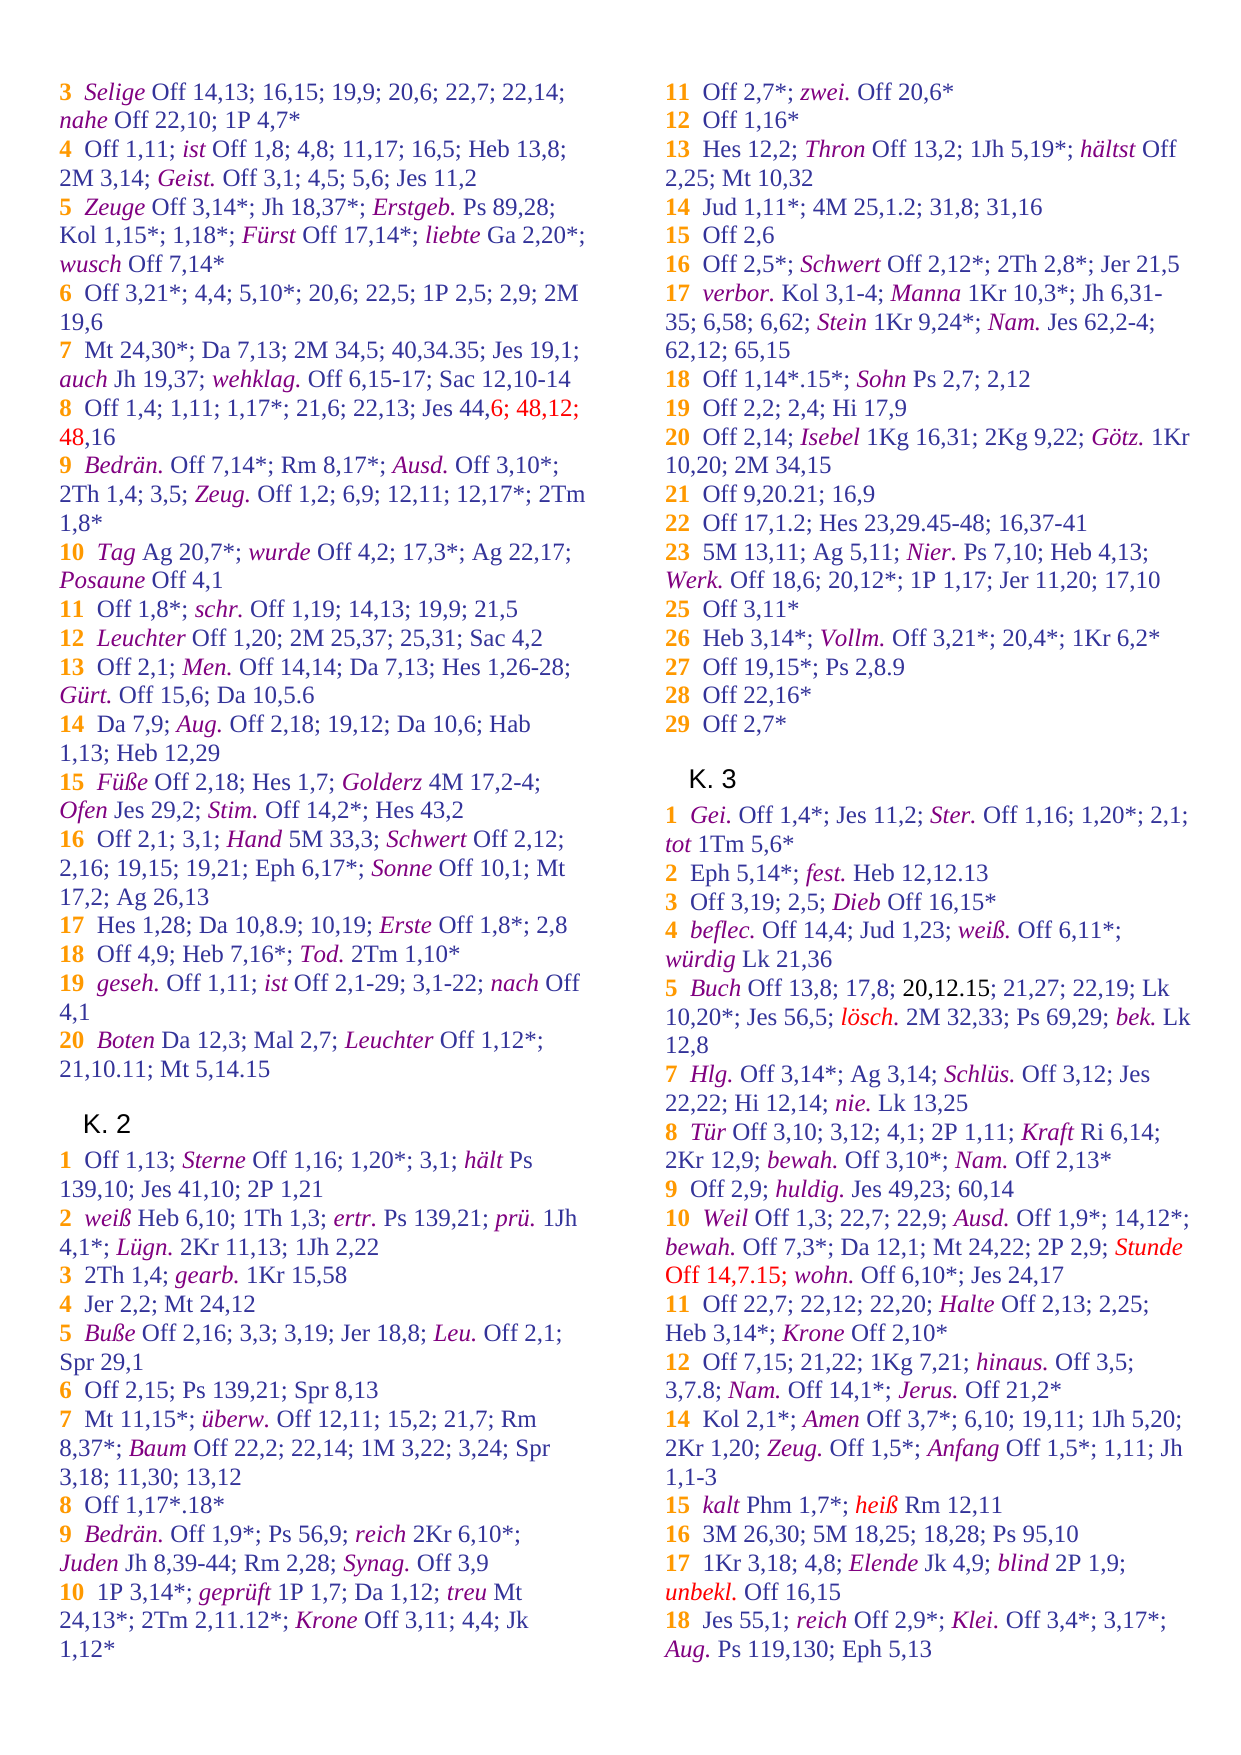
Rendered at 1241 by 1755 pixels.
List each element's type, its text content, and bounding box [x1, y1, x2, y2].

text 3 2Th 1,4; gearb. 1Kr 15,58 [59, 1261, 587, 1289]
text 17 Hes 1,28; Da 10,8.9; 10,19; Erste Off 1,8*; 2,8 [59, 911, 587, 939]
text 3 Selige Off 14,13; 16,15; 19,9; 20,6; 22,7; 22,14; nahe Off 22,10; 1P 4,7* [59, 77, 587, 134]
text 9 Bedrän. Off 1,9*; Ps 56,9; reich 2Kr 6,10*; Juden Jh 8,39-44; Rm 2,28; Synag. Off 3,9 [59, 1519, 587, 1577]
text 14 Jud 1,11*; 4M 25,1.2; 31,8; 31,16 [665, 192, 1193, 221]
text 3 Off 3,19; 2,5; Dieb Off 16,15* [665, 887, 1193, 916]
text 4 Jer 2,2; Mt 24,12 [59, 1289, 587, 1318]
text 15 kalt Phm 1,7*; heiß Rm 12,11 [665, 1491, 1193, 1519]
text 15 Off 2,6 [665, 221, 1193, 249]
text 13 Hes 12,2; Thron Off 13,2; 1Jh 5,19*; hältst Off 2,25; Mt 10,32 [665, 134, 1193, 192]
text 6 Off 3,21*; 4,4; 5,10*; 20,6; 22,5; 1P 2,5; 2,9; 2M 19,6 [59, 278, 587, 336]
text 5 Buch Off 13,8; 17,8; 20,12.15; 21,27; 22,19; Lk 10,20*; Jes 56,5; lösch. 2M 32,33; Ps 69,29; bek. Lk 12,8 [665, 973, 1193, 1059]
text 20 Off 2,14; Isebel 1Kg 16,31; 2Kg 9,22; Götz. 1Kr 10,20; 2M 34,15 [665, 422, 1193, 479]
text 6 Off 2,15; Ps 139,21; Spr 8,13 [59, 1376, 587, 1404]
text 27 Off 19,15*; Ps 2,8.9 [665, 652, 1193, 681]
text 8 Off 1,4; 1,11; 1,17*; 21,6; 22,13; Jes 44,6; 48,12; 48,16 [59, 393, 587, 451]
text 5 Zeuge Off 3,14*; Jh 18,37*; Erstgeb. Ps 89,28; Kol 1,15*; 1,18*; Fürst Off 17,14*; liebte Ga 2,20*; wusch Off 7,14* [59, 192, 587, 278]
subtitle K. 3 [688, 763, 1193, 794]
text 8 Tür Off 3,10; 3,12; 4,1; 2P 1,11; Kraft Ri 6,14; 2Kr 12,9; bewah. Off 3,10*; Nam. Off 2,13* [665, 1117, 1193, 1174]
text 16 Off 2,1; 3,1; Hand 5M 33,3; Schwert Off 2,12; 2,16; 19,15; 19,21; Eph 6,17*; Sonne Off 10,1; Mt 17,2; Ag 26,13 [59, 824, 587, 911]
text 10 Tag Ag 20,7*; wurde Off 4,2; 17,3*; Ag 22,17; Posaune Off 4,1 [59, 537, 587, 594]
text 18 Jes 55,1; reich Off 2,9*; Klei. Off 3,4*; 3,17*; Aug. Ps 119,130; Eph 5,13 [665, 1606, 1193, 1663]
text 11 Off 22,7; 22,12; 22,20; Halte Off 2,13; 2,25; Heb 3,14*; Krone Off 2,10* [665, 1289, 1193, 1347]
subtitle K. 2 [83, 1108, 587, 1139]
text 10 1P 3,14*; geprüft 1P 1,7; Da 1,12; treu Mt 24,13*; 2Tm 2,11.12*; Krone Off 3,11; 4,4; Jk 1,12* [59, 1577, 587, 1663]
text 7 Mt 24,30*; Da 7,13; 2M 34,5; 40,34.35; Jes 19,1; auch Jh 19,37; wehklag. Off 6,15-17; Sac 12,10-14 [59, 336, 587, 393]
text 12 Off 7,15; 21,22; 1Kg 7,21; hinaus. Off 3,5; 3,7.8; Nam. Off 14,1*; Jerus. Off 21,2* [665, 1347, 1193, 1404]
text 2 weiß Heb 6,10; 1Th 1,3; ertr. Ps 139,21; prü. 1Jh 4,1*; Lügn. 2Kr 11,13; 1Jh 2,22 [59, 1203, 587, 1261]
text 15 Füße Off 2,18; Hes 1,7; Golderz 4M 17,2-4; Ofen Jes 29,2; Stim. Off 14,2*; Hes 43,2 [59, 767, 587, 824]
text 20 Boten Da 12,3; Mal 2,7; Leuchter Off 1,12*; 21,10.11; Mt 5,14.15 [59, 1026, 587, 1083]
text 1 Off 1,13; Sterne Off 1,16; 1,20*; 3,1; hält Ps 139,10; Jes 41,10; 2P 1,21 [59, 1146, 587, 1203]
text 26 Heb 3,14*; Vollm. Off 3,21*; 20,4*; 1Kr 6,2* [665, 623, 1193, 652]
text 9 Off 2,9; huldig. Jes 49,23; 60,14 [665, 1174, 1193, 1203]
text 2 Eph 5,14*; fest. Heb 12,12.13 [665, 858, 1193, 887]
text 12 Leuchter Off 1,20; 2M 25,37; 25,31; Sac 4,2 [59, 623, 587, 652]
text 19 Off 2,2; 2,4; Hi 17,9 [665, 393, 1193, 422]
text 4 beflec. Off 14,4; Jud 1,23; weiß. Off 6,11*; würdig Lk 21,36 [665, 916, 1193, 973]
text 29 Off 2,7* [665, 709, 1193, 738]
text 11 Off 1,8*; schr. Off 1,19; 14,13; 19,9; 21,5 [59, 594, 587, 623]
text 13 Off 2,1; Men. Off 14,14; Da 7,13; Hes 1,26-28; Gürt. Off 15,6; Da 10,5.6 [59, 652, 587, 709]
text 17 verbor. Kol 3,1-4; Manna 1Kr 10,3*; Jh 6,31-35; 6,58; 6,62; Stein 1Kr 9,24*; Nam. Jes 62,2-4; 62,12; 65,15 [665, 278, 1193, 364]
text 18 Off 4,9; Heb 7,16*; Tod. 2Tm 1,10* [59, 939, 587, 968]
text 19 geseh. Off 1,11; ist Off 2,1-29; 3,1-22; nach Off 4,1 [59, 968, 587, 1026]
text 14 Kol 2,1*; Amen Off 3,7*; 6,10; 19,11; 1Jh 5,20; 2Kr 1,20; Zeug. Off 1,5*; Anfang Off 1,5*; 1,11; Jh 1,1-3 [665, 1404, 1193, 1491]
text 1 Gei. Off 1,4*; Jes 11,2; Ster. Off 1,16; 1,20*; 2,1; tot 1Tm 5,6* [665, 801, 1193, 858]
text 25 Off 3,11* [665, 594, 1193, 623]
text 17 1Kr 3,18; 4,8; Elende Jk 4,9; blind 2P 1,9; unbekl. Off 16,15 [665, 1548, 1193, 1606]
text 12 Off 1,16* [665, 106, 1193, 134]
text 7 Hlg. Off 3,14*; Ag 3,14; Schlüs. Off 3,12; Jes 22,22; Hi 12,14; nie. Lk 13,25 [665, 1059, 1193, 1117]
text 16 3M 26,30; 5M 18,25; 18,28; Ps 95,10 [665, 1519, 1193, 1548]
text 21 Off 9,20.21; 16,9 [665, 479, 1193, 508]
text 22 Off 17,1.2; Hes 23,29.45-48; 16,37-41 [665, 508, 1193, 537]
text 11 Off 2,7*; zwei. Off 20,6* [665, 77, 1193, 106]
text 8 Off 1,17*.18* [59, 1491, 587, 1519]
text 23 5M 13,11; Ag 5,11; Nier. Ps 7,10; Heb 4,13; Werk. Off 18,6; 20,12*; 1P 1,17; Jer 11,20; 17,10 [665, 537, 1193, 594]
text 18 Off 1,14*.15*; Sohn Ps 2,7; 2,12 [665, 364, 1193, 393]
text 10 Weil Off 1,3; 22,7; 22,9; Ausd. Off 1,9*; 14,12*; bewah. Off 7,3*; Da 12,1; Mt 24,22; 2P 2,9; Stunde Off 14,7.15; wohn. Off 6,10*; Jes 24,17 [665, 1203, 1193, 1289]
text 14 Da 7,9; Aug. Off 2,18; 19,12; Da 10,6; Hab 1,13; Heb 12,29 [59, 709, 587, 767]
text 28 Off 22,16* [665, 681, 1193, 709]
text 4 Off 1,11; ist Off 1,8; 4,8; 11,17; 16,5; Heb 13,8; 2M 3,14; Geist. Off 3,1; 4,5; 5,6; Jes 11,2 [59, 134, 587, 192]
text 9 Bedrän. Off 7,14*; Rm 8,17*; Ausd. Off 3,10*; 2Th 1,4; 3,5; Zeug. Off 1,2; 6,9; 12,11; 12,17*; 2Tm 1,8* [59, 451, 587, 537]
text 16 Off 2,5*; Schwert Off 2,12*; 2Th 2,8*; Jer 21,5 [665, 249, 1193, 278]
text 5 Buße Off 2,16; 3,3; 3,19; Jer 18,8; Leu. Off 2,1; Spr 29,1 [59, 1318, 587, 1376]
text 7 Mt 11,15*; überw. Off 12,11; 15,2; 21,7; Rm 8,37*; Baum Off 22,2; 22,14; 1M 3,22; 3,24; Spr 3,18; 11,30; 13,12 [59, 1404, 587, 1491]
